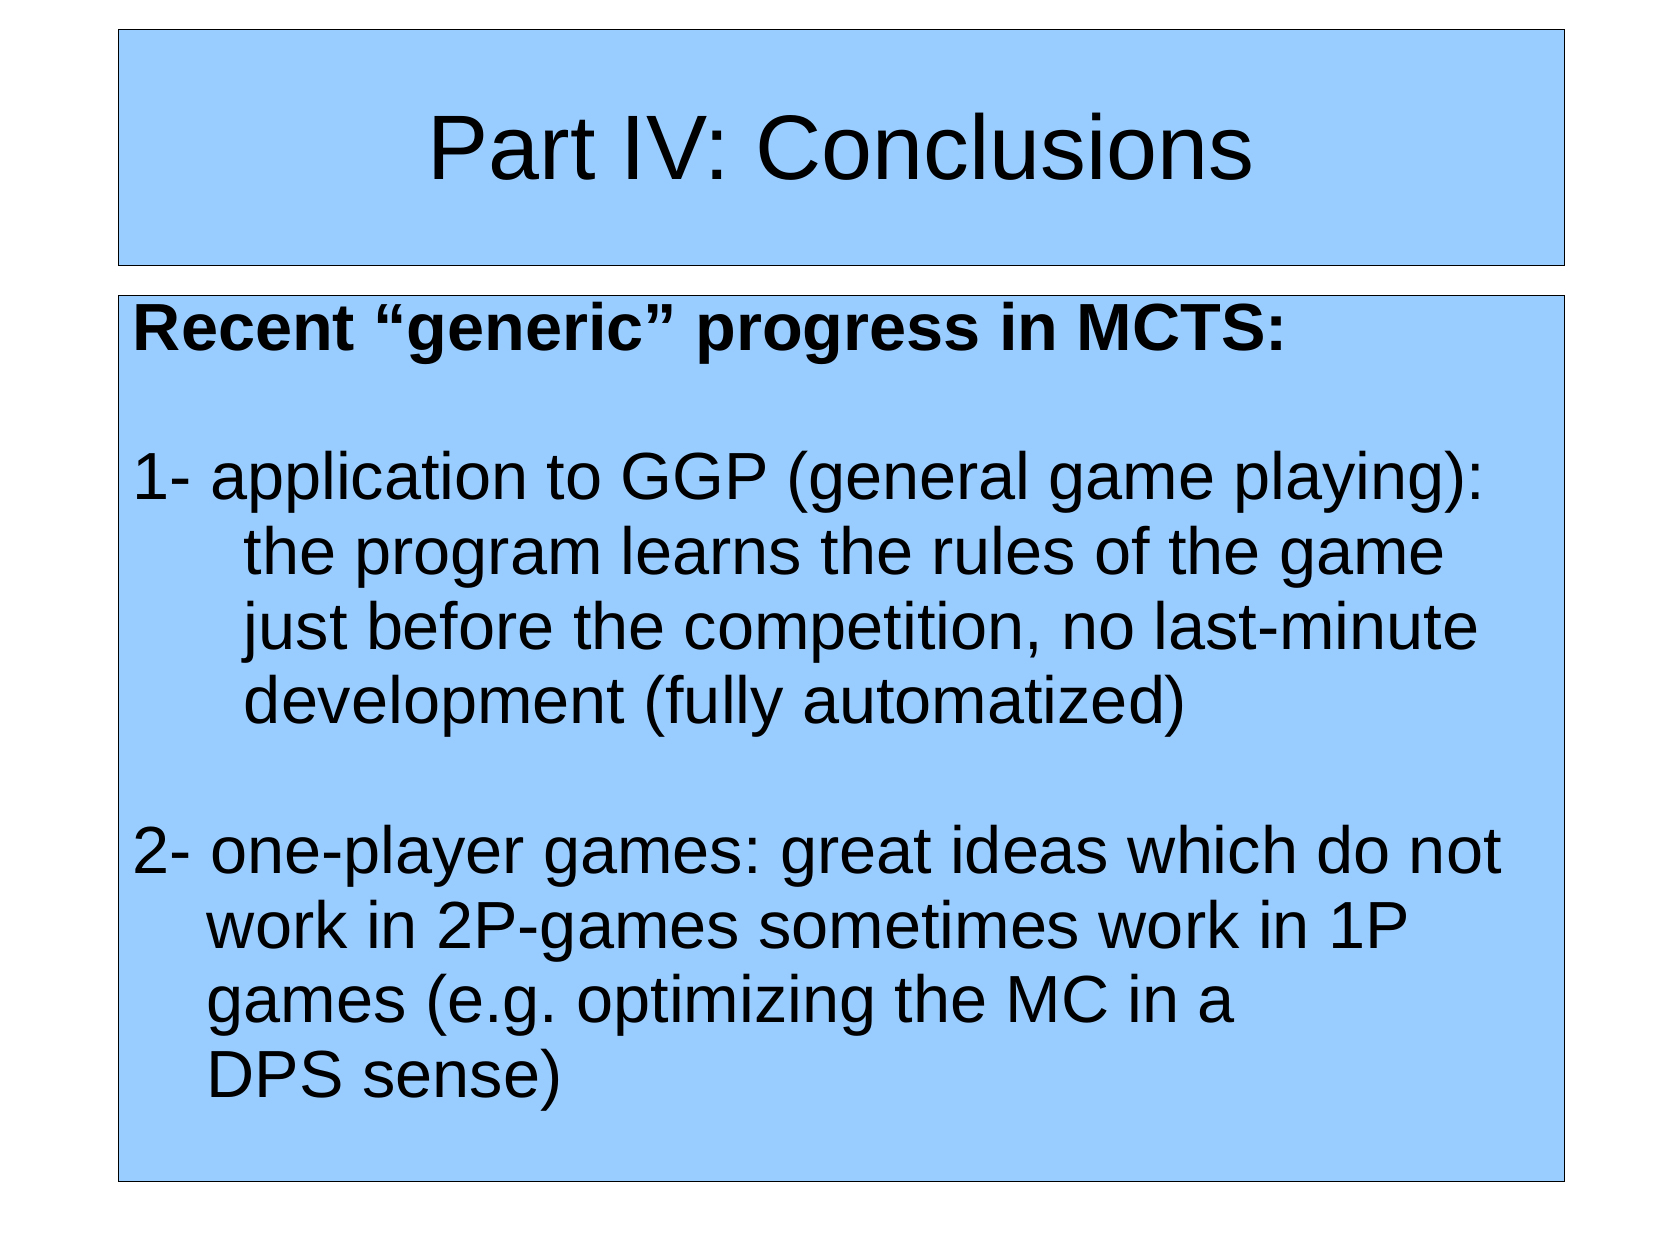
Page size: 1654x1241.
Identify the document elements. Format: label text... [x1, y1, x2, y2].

text_box Part IV: Conclusions [118, 29, 1565, 266]
text_box Recent “generic” progress in MCTS: 1- application to GGP (general game playing): the program learns the rules of the game just before the competition, no last-minute development (fully automatized) 2- one-player games: great ideas which do not work in 2P-games sometimes work in 1P games (e.g. optimizing the MC in a DPS sense) [118, 295, 1565, 1182]
